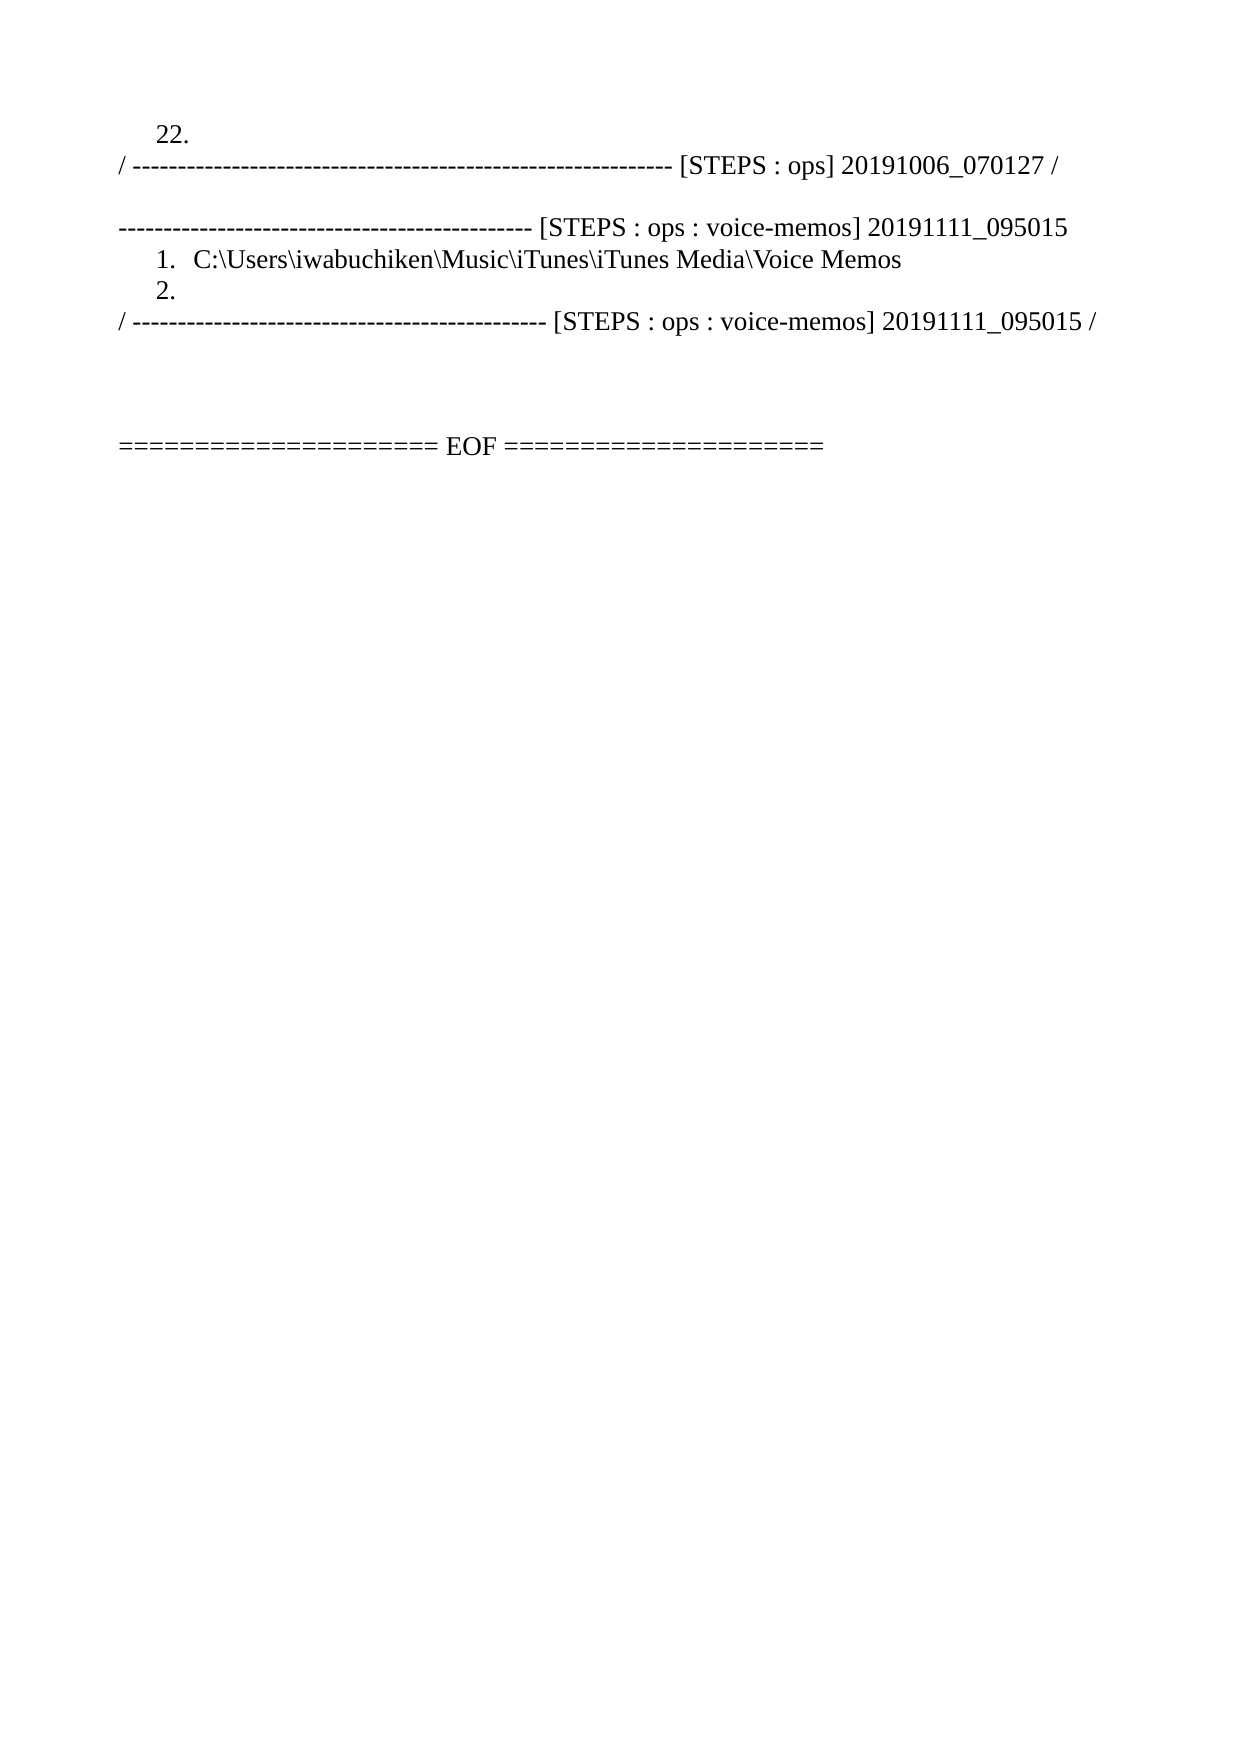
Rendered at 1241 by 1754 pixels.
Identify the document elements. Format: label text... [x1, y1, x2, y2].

text ---------------------------------------------- [STEPS : ops : voice-memos] 20191111_095015 [118, 212, 1122, 243]
text ===================== EOF ===================== [118, 429, 1122, 461]
text / ---------------------------------------------- [STEPS : ops : voice-memos] 20191111_095015 / [118, 305, 1122, 336]
list C:\Users\iwabuchiken\Music\iTunes\iTunes Media\Voice Memos [156, 243, 1122, 274]
text / ------------------------------------------------------------ [STEPS : ops] 20191006_070127 / [118, 149, 1122, 180]
